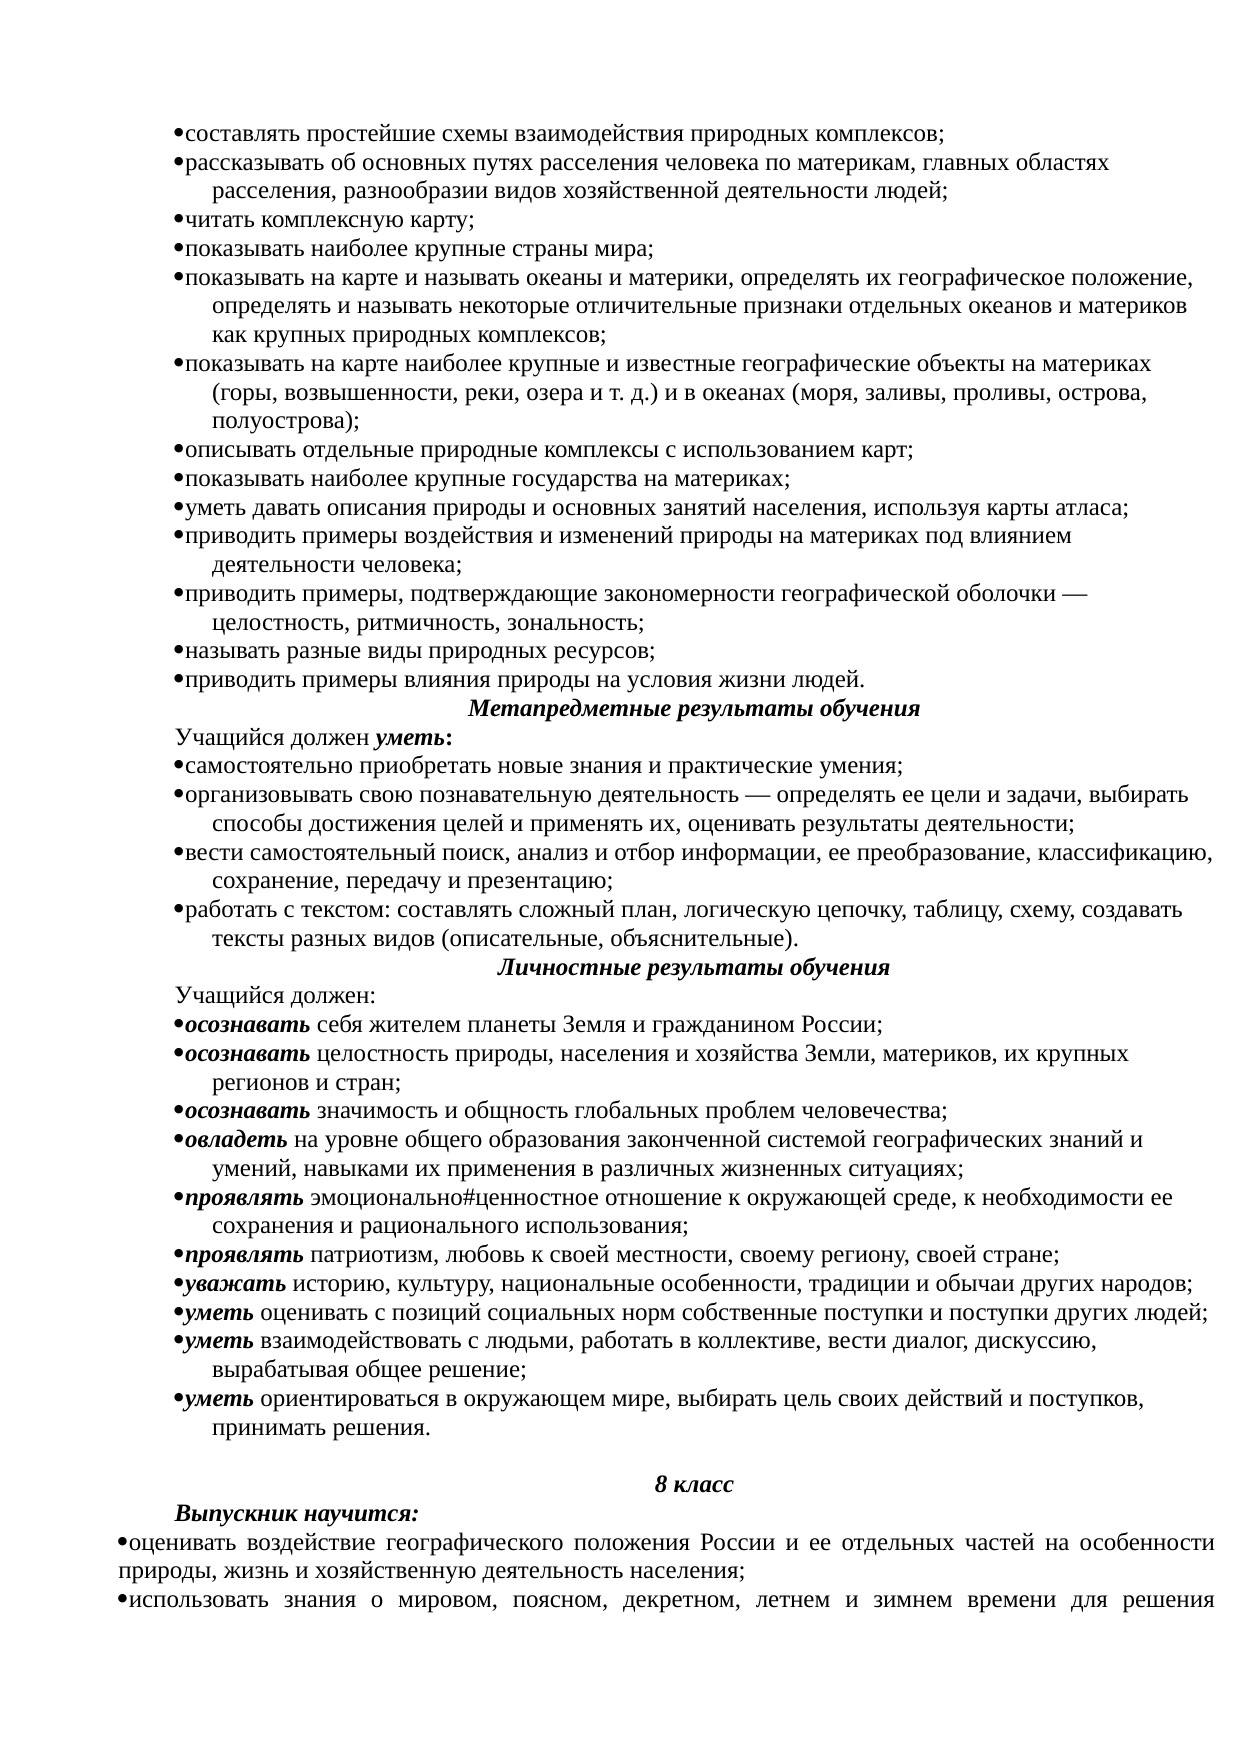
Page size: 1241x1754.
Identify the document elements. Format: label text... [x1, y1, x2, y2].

list показывать на карте и называть океаны и материки, определять их географическое положение, определять и называть некоторые отличительные признаки отдельных океанов и материков как крупных природных комплексов; [174, 262, 1217, 348]
text Метапредметные результаты обучения [174, 693, 1217, 722]
list использовать знания о мировом, поясном, декретном, летнем и зимнем времени для решения [118, 1584, 1217, 1613]
list описывать отдельные природные комплексы с использованием карт; [174, 434, 1217, 463]
list показывать на карте наиболее крупные и известные географические объекты на материках (горы, возвышенности, реки, озера и т. д.) и в океанах (моря, заливы, проливы, острова, полуострова); [174, 348, 1217, 434]
list проявлять эмоционально#ценностное отношение к окружающей среде, к необходимости ее сохранения и рационального использования; [174, 1182, 1217, 1239]
list работать с текстом: составлять сложный план, логическую цепочку, таблицу, схему, создавать тексты разных видов (описательные, объяснительные). [174, 894, 1217, 952]
list самостоятельно приобретать новые знания и практические умения; [174, 751, 1217, 779]
list уметь давать описания природы и основных занятий населения, используя карты атласа; [174, 492, 1217, 521]
list проявлять патриотизм, любовь к своей местности, своему региону, своей стране; [174, 1239, 1217, 1268]
list читать комплексную карту; [174, 204, 1217, 233]
list овладеть на уровне общего образования законченной системой географических знаний и умений, навыками их применения в различных жизненных ситуациях; [174, 1124, 1217, 1182]
list осознавать целостность природы, населения и хозяйства Земли, материков, их крупных регионов и стран; [174, 1038, 1217, 1096]
list вести самостоятельный поиск, анализ и отбор информации, ее преобразование, классификацию, сохранение, передачу и презентацию; [174, 837, 1217, 894]
text Выпускник научится: [118, 1498, 1217, 1527]
text Учащийся должен уметь: [174, 722, 1217, 751]
list уметь ориентироваться в окружающем мире, выбирать цель своих действий и поступков, принимать решения. [174, 1383, 1217, 1441]
list организовывать свою познавательную деятельность — определять ее цели и задачи, выбирать способы достижения целей и применять их, оценивать результаты деятельности; [174, 779, 1217, 837]
list уметь оценивать с позиций социальных норм собственные поступки и поступки других людей; [174, 1297, 1217, 1326]
list составлять простейшие схемы взаимодействия природных комплексов; [174, 118, 1217, 147]
text Личностные результаты обучения [174, 952, 1217, 981]
list приводить примеры, подтверждающие закономерности географической оболочки — целостность, ритмичность, зональность; [174, 578, 1217, 636]
list осознавать себя жителем планеты Земля и гражданином России; [174, 1009, 1217, 1038]
list приводить примеры влияния природы на условия жизни людей. [174, 664, 1217, 693]
list уметь взаимодействовать с людьми, работать в коллективе, вести диалог, дискуссию, вырабатывая общее решение; [174, 1326, 1217, 1383]
list показывать наиболее крупные государства на материках; [174, 463, 1217, 492]
list осознавать значимость и общность глобальных проблем человечества; [174, 1096, 1217, 1124]
list оценивать воздействие географического положения России и ее отдельных частей на особенности природы, жизнь и хозяйственную деятельность населения; [118, 1527, 1217, 1584]
list уважать историю, культуру, национальные особенности, традиции и обычаи других народов; [174, 1268, 1217, 1297]
list приводить примеры воздействия и изменений природы на материках под влиянием деятельности человека; [174, 521, 1217, 578]
text Учащийся должен: [174, 981, 1217, 1009]
list называть разные виды природных ресурсов; [174, 636, 1217, 664]
list рассказывать об основных путях расселения человека по материкам, главных областях расселения, разнообразии видов хозяйственной деятельности людей; [174, 147, 1217, 204]
list показывать наиболее крупные страны мира; [174, 233, 1217, 262]
text 8 класс [118, 1469, 1217, 1498]
